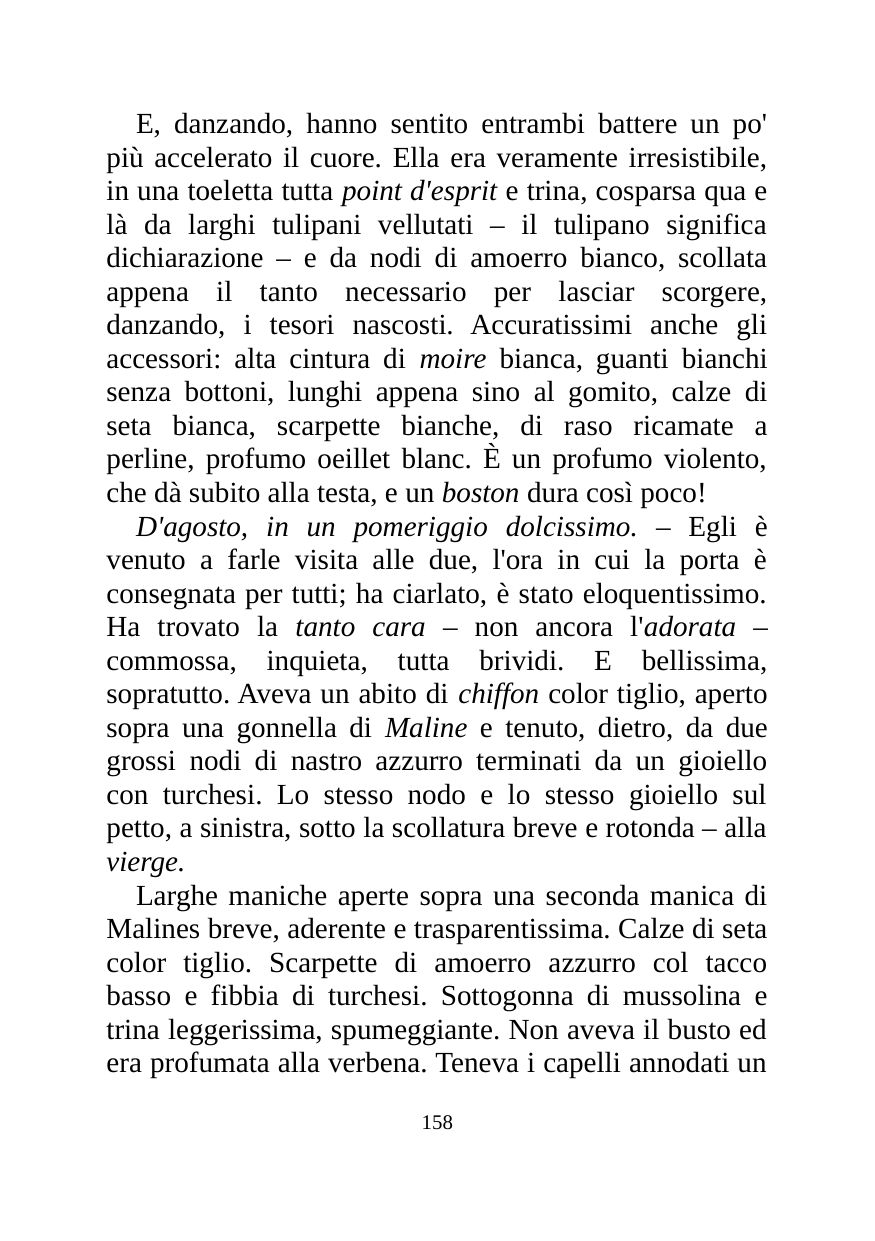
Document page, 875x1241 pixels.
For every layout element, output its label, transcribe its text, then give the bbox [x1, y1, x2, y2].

text D'agosto, in un pomeriggio dolcissimo. – Egli è venuto a farle visita alle due, l'ora in cui la porta è consegnata per tutti; ha ciarlato, è stato eloquentissimo. Ha trovato la tanto cara – non ancora l'adorata – commossa, inquieta, tutta brividi. E bellissima, sopratutto. Aveva un abito di chiffon color tiglio, aperto sopra una gonnella di Maline e tenuto, dietro, da due grossi nodi di nastro azzurro terminati da un gioiello con turchesi. Lo stesso nodo e lo stesso gioiello sul petto, a sinistra, sotto la scollatura breve e rotonda – alla vierge. [106, 509, 768, 878]
text E, danzando, hanno sentito entrambi battere un po' più accelerato il cuore. Ella era veramente irresistibile, in una toeletta tutta point d'esprit e trina, cosparsa qua e là da larghi tulipani vellutati – il tulipano significa dichiarazione – e da nodi di amoerro bianco, scollata appena il tanto necessario per lasciar scorgere, danzando, i tesori nascosti. Accuratissimi anche gli accessori: alta cintura di moire bianca, guanti bianchi senza bottoni, lunghi appena sino al gomito, calze di seta bianca, scarpette bianche, di raso ricamate a perline, profumo oeillet blanc. È un profumo violento, che dà subito alla testa, e un boston dura così poco! [106, 106, 768, 509]
text Larghe maniche aperte sopra una seconda manica di Malines breve, aderente e trasparentissima. Calze di seta color tiglio. Scarpette di amoerro azzurro col tacco basso e fibbia di turchesi. Sottogonna di mussolina e trina leggerissima, spumeggiante. Non aveva il busto ed era profumata alla verbena. Teneva i capelli annodati un [106, 878, 768, 1079]
